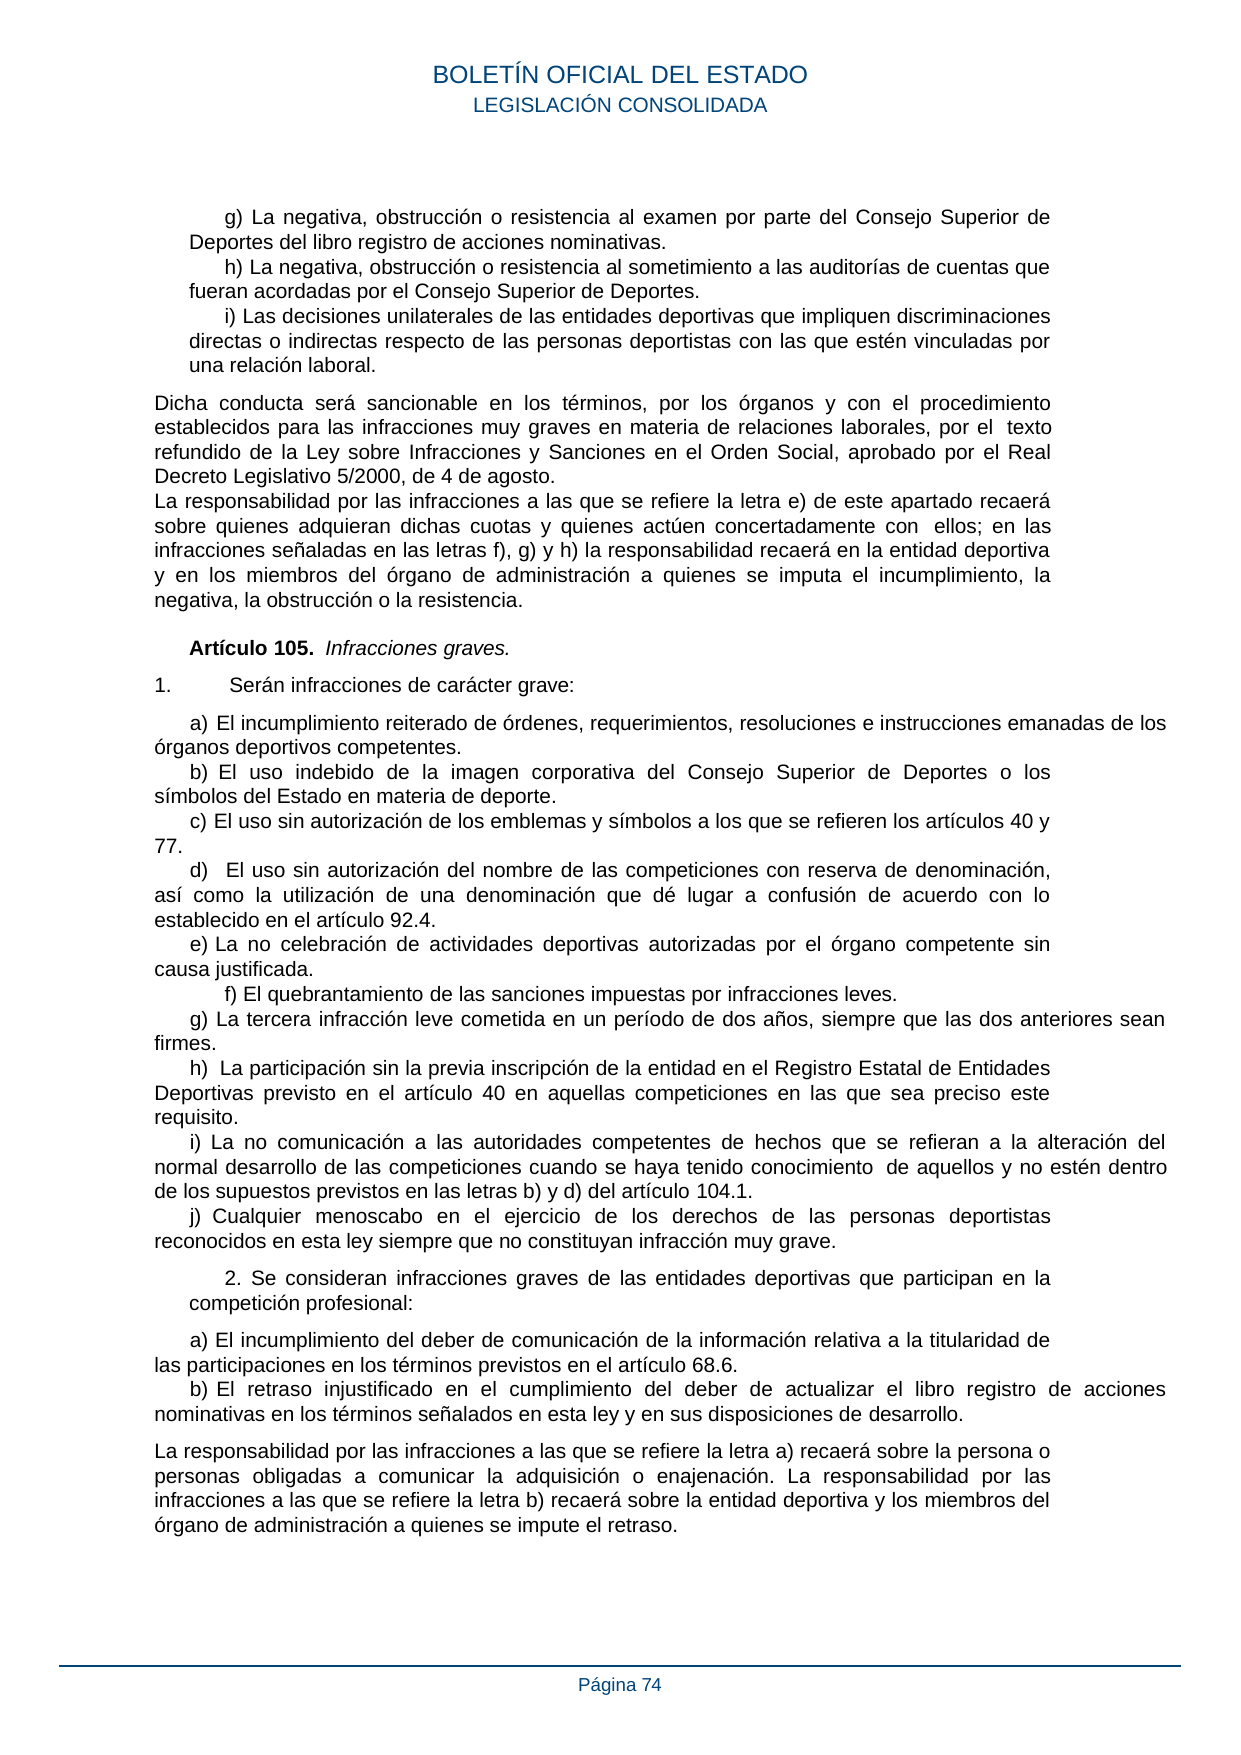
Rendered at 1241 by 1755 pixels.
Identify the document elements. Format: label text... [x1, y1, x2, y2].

list La participación sin la previa inscripción de la entidad en el Registro Estatal de Entidades Deportivas previsto en el artículo 40 en aquellas competiciones en las que sea preciso este requisito. [154, 1056, 1052, 1129]
text La responsabilidad por las infracciones a las que se refiere la letra a) recaerá sobre la persona o personas obligadas a comunicar la adquisición o enajenación. La responsabilidad por las infracciones a las que se refiere la letra b) recaerá sobre la entidad deportiva y los miembros del órgano de administración a quienes se impute el retraso. [154, 1439, 1052, 1537]
list El incumplimiento reiterado de órdenes, requerimientos, resoluciones e instrucciones emanadas de los órganos deportivos competentes. [154, 710, 1168, 759]
list La no comunicación a las autoridades competentes de hechos que se refieran a la alteración del normal desarrollo de las competiciones cuando se haya tenido conocimiento de aquellos y no estén dentro de los supuestos previstos en las letras b) y d) del artículo 104.1. [154, 1130, 1168, 1203]
text Artículo 105. Infracciones graves. [189, 636, 1168, 660]
list El uso sin autorización de los emblemas y símbolos a los que se refieren los artículos 40 y 77. [154, 809, 1052, 857]
text Dicha conducta será sancionable en los términos, por los órganos y con el procedimiento establecidos para las infracciones muy graves en materia de relaciones laborales, por el texto refundido de la Ley sobre Infracciones y Sanciones en el Orden Social, aprobado por el Real Decreto Legislativo 5/2000, de 4 de agosto. [154, 390, 1052, 488]
list Se consideran infracciones graves de las entidades deportivas que participan en la competición profesional: [189, 1266, 1051, 1314]
list La negativa, obstrucción o resistencia al examen por parte del Consejo Superior de Deportes del libro registro de acciones nominativas. [189, 205, 1052, 254]
list Serán infracciones de carácter grave: [154, 673, 1168, 697]
list Las decisiones unilaterales de las entidades deportivas que impliquen discriminaciones directas o indirectas respecto de las personas deportistas con las que estén vinculadas por una relación laboral. [189, 304, 1052, 377]
list La no celebración de actividades deportivas autorizadas por el órgano competente sin causa justificada. [154, 932, 1052, 981]
list El uso indebido de la imagen corporativa del Consejo Superior de Deportes o los símbolos del Estado en materia de deporte. [154, 760, 1052, 808]
list El uso sin autorización del nombre de las competiciones con reserva de denominación, así como la utilización de una denominación que dé lugar a confusión de acuerdo con lo establecido en el artículo 92.4. [154, 858, 1052, 931]
text La responsabilidad por las infracciones a las que se refiere la letra e) de este apartado recaerá sobre quienes adquieran dichas cuotas y quienes actúen concertadamente con ellos; en las infracciones señaladas en las letras f), g) y h) la responsabilidad recaerá en la entidad deportiva y en los miembros del órgano de administración a quienes se imputa el incumplimiento, la negativa, la obstrucción o la resistencia. [154, 489, 1052, 611]
list El retraso injustificado en el cumplimiento del deber de actualizar el libro registro de acciones nominativas en los términos señalados en esta ley y en sus disposiciones de desarrollo. [154, 1377, 1168, 1426]
list El incumplimiento del deber de comunicación de la información relativa a la titularidad de las participaciones en los términos previstos en el artículo 68.6. [154, 1328, 1052, 1376]
list La negativa, obstrucción o resistencia al sometimiento a las auditorías de cuentas que fueran acordadas por el Consejo Superior de Deportes. [189, 254, 1052, 303]
list Cualquier menoscabo en el ejercicio de los derechos de las personas deportistas reconocidos en esta ley siempre que no constituyan infracción muy grave. [154, 1204, 1052, 1253]
list La tercera infracción leve cometida en un período de dos años, siempre que las dos anteriores sean firmes. [154, 1007, 1168, 1055]
list El quebrantamiento de las sanciones impuestas por infracciones leves. [224, 982, 1168, 1006]
